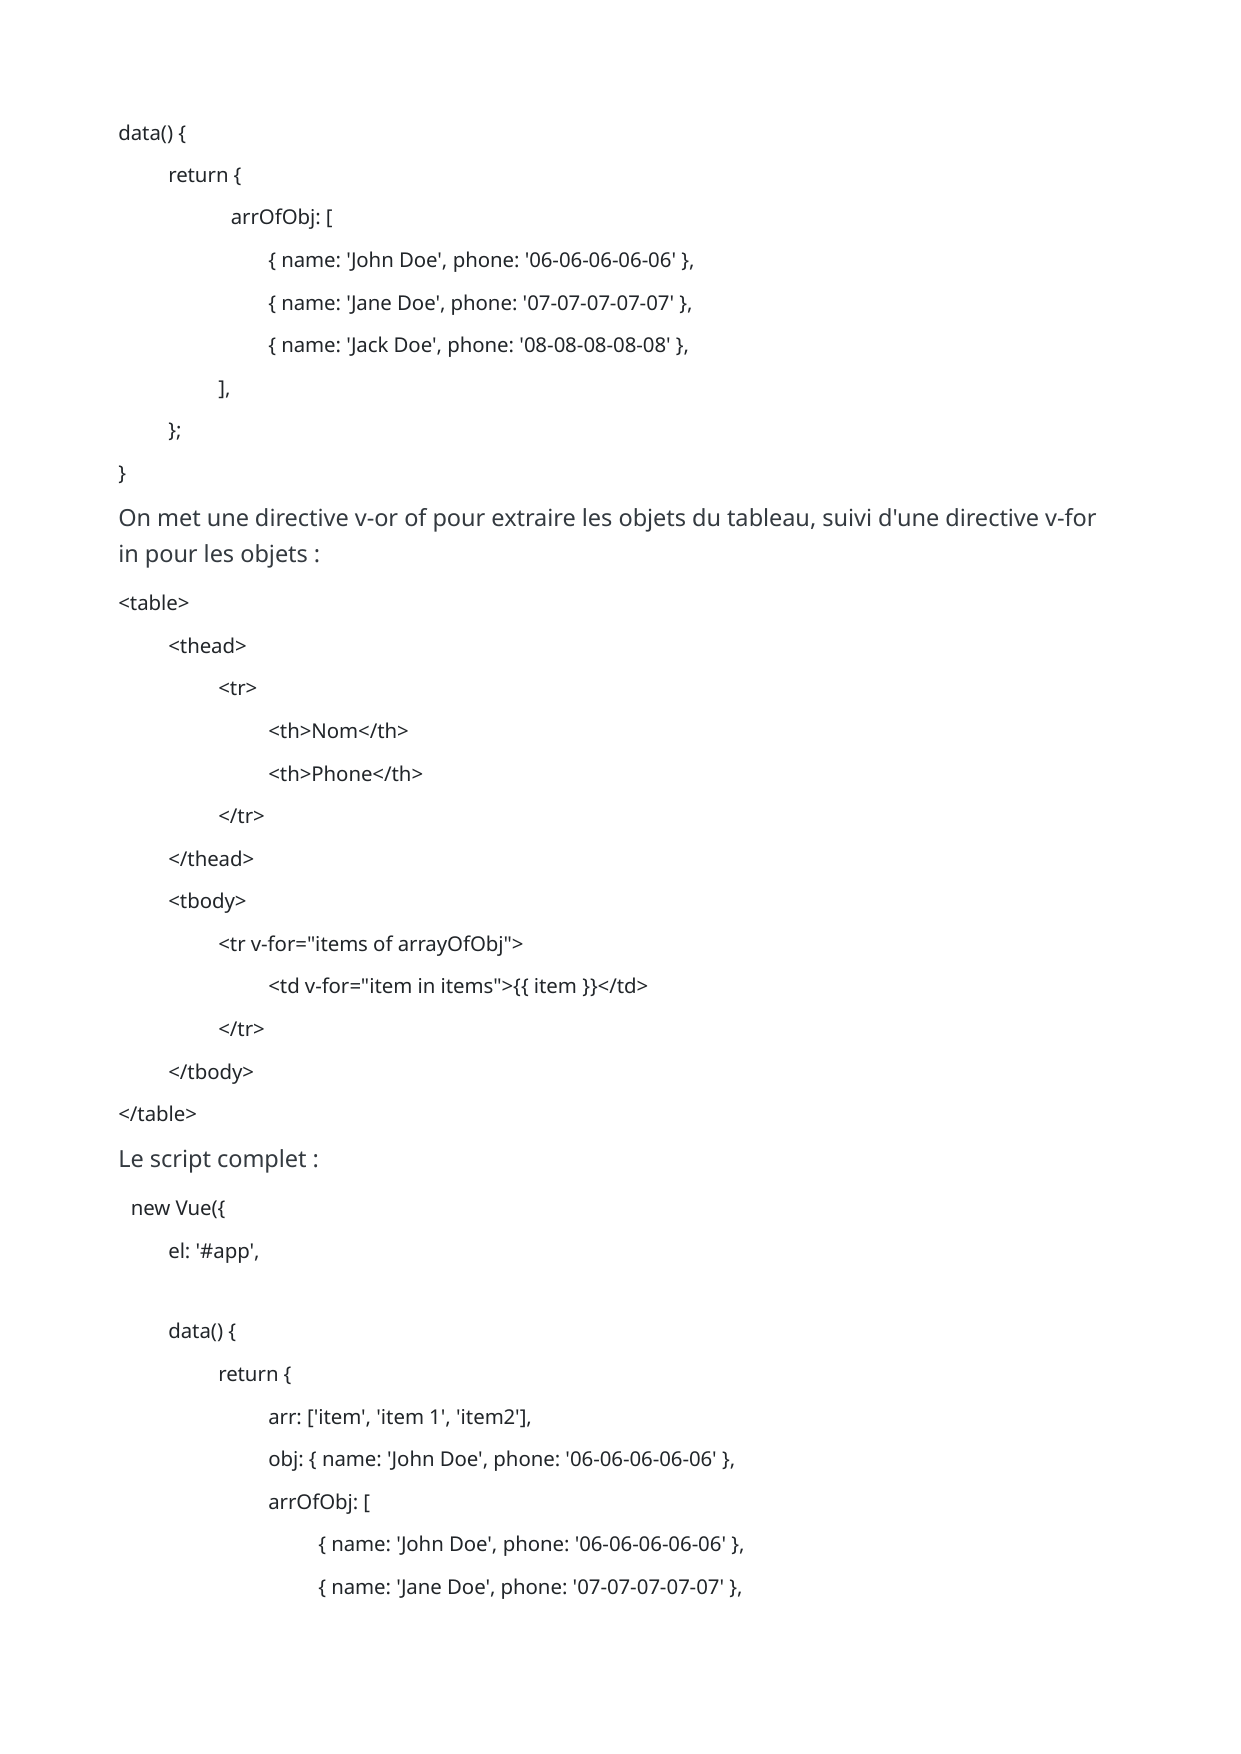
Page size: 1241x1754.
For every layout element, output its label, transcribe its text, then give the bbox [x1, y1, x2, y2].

text new Vue({ [118, 1194, 1122, 1222]
text arr: ['item', 'item 1', 'item2'], [118, 1402, 1122, 1430]
text obj: { name: 'John Doe', phone: '06-06-06-06-06' }, [118, 1445, 1122, 1473]
text arrOfObj: [ [118, 203, 1122, 231]
text }; [118, 416, 1122, 444]
text { name: 'Jane Doe', phone: '07-07-07-07-07' }, [118, 288, 1122, 316]
text <th>Nom</th> [118, 717, 1122, 744]
text ], [118, 373, 1122, 401]
text { name: 'Jack Doe', phone: '08-08-08-08-08' }, [118, 331, 1122, 359]
text </tbody> [118, 1057, 1122, 1085]
text <tr> [118, 674, 1122, 702]
text </table> [118, 1100, 1122, 1128]
text { name: 'John Doe', phone: '06-06-06-06-06' }, [118, 246, 1122, 274]
text Le script complet : [118, 1142, 1122, 1174]
text <tr v-for="items of arrayOfObj"> [118, 929, 1122, 958]
text On met une directive v-or of pour extraire les objets du tableau, suivi d'une directive v-for in pour les objets : [118, 501, 1122, 570]
text <td v-for="item in items">{{ item }}</td> [118, 972, 1122, 1000]
text return { [118, 1360, 1122, 1388]
text <thead> [118, 631, 1122, 659]
text return { [118, 160, 1122, 188]
text data() { [118, 1317, 1122, 1345]
text { name: 'John Doe', phone: '06-06-06-06-06' }, [118, 1530, 1122, 1558]
text </thead> [118, 844, 1122, 872]
text data() { [118, 118, 1122, 146]
text </tr> [118, 1015, 1122, 1043]
text <tbody> [118, 887, 1122, 915]
text </tr> [118, 802, 1122, 830]
text } [118, 459, 1122, 486]
text { name: 'Jane Doe', phone: '07-07-07-07-07' }, [118, 1573, 1122, 1601]
text <table> [118, 589, 1122, 617]
text el: '#app', [118, 1236, 1122, 1264]
text <th>Phone</th> [118, 759, 1122, 787]
text arrOfObj: [ [118, 1487, 1122, 1516]
